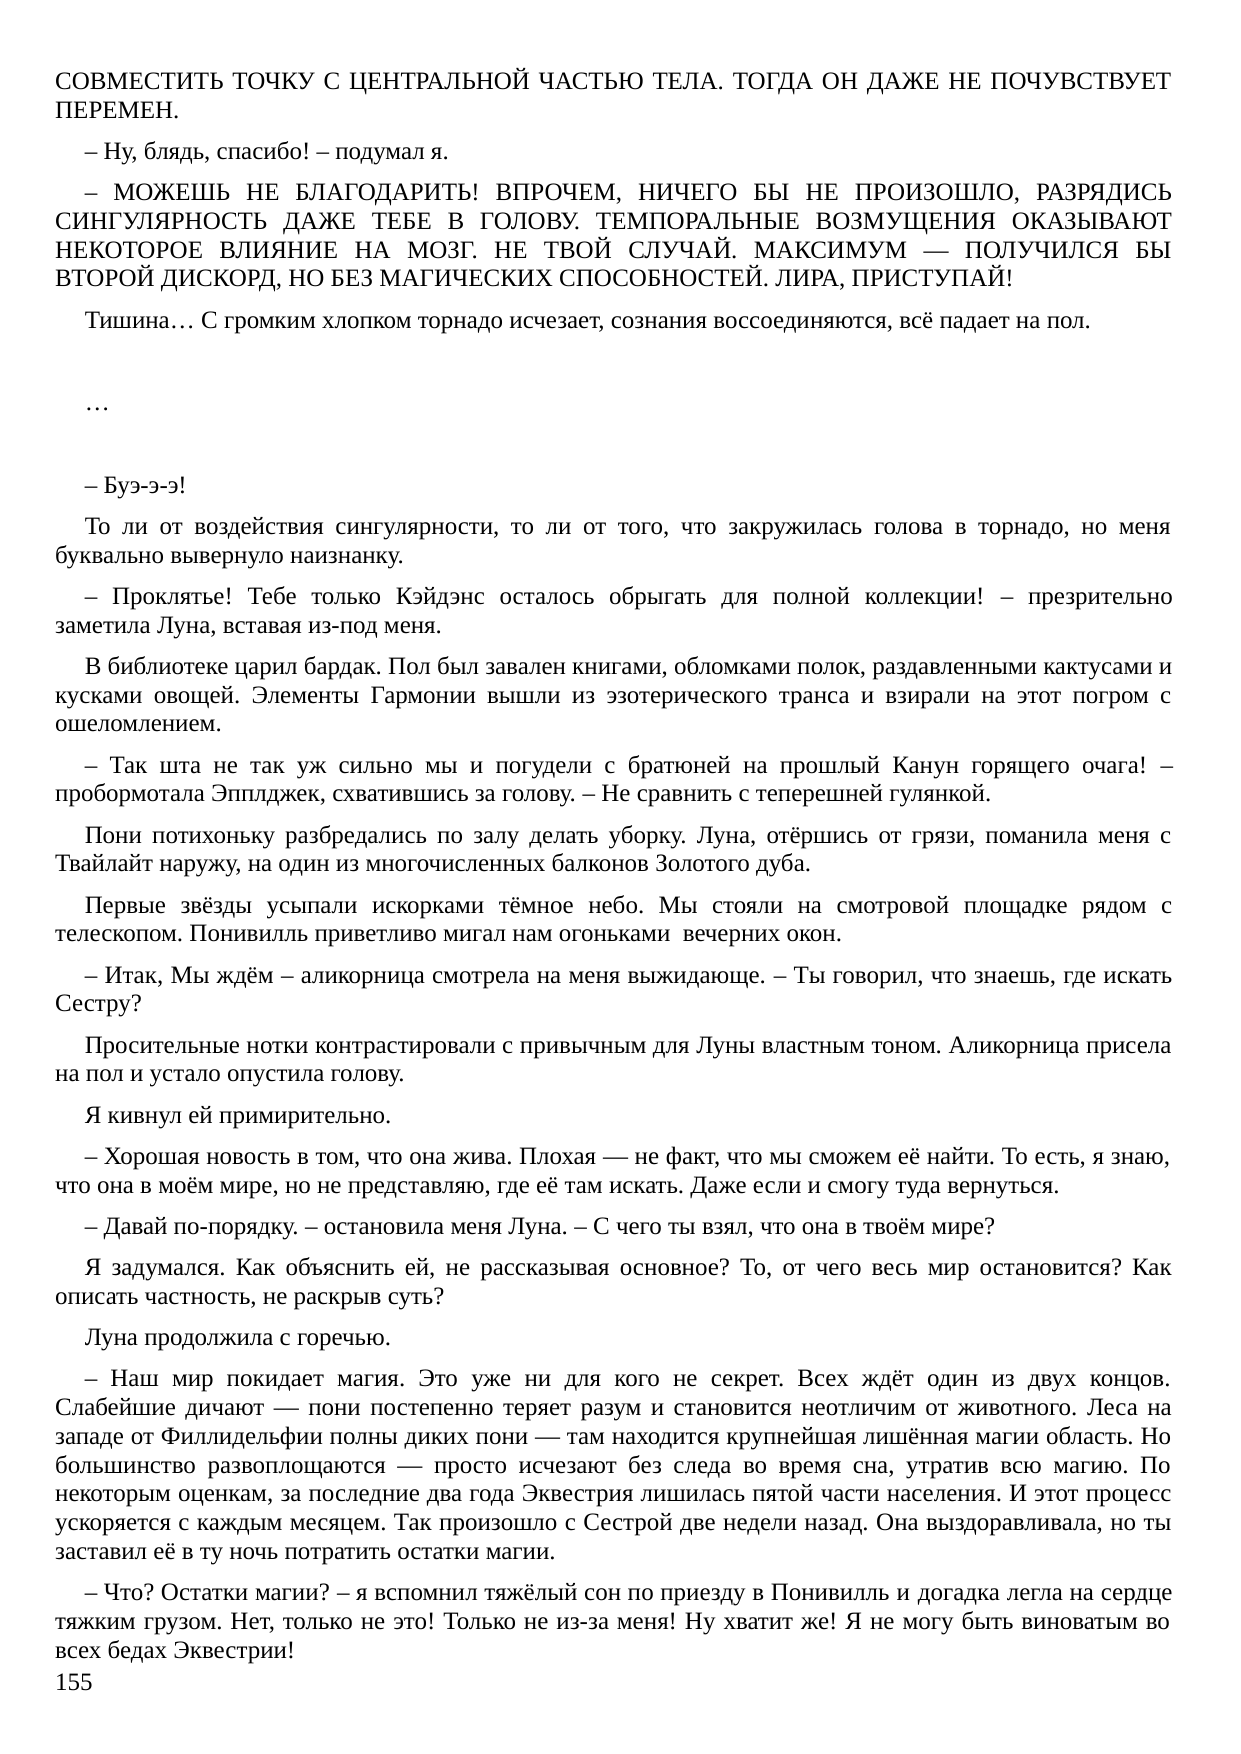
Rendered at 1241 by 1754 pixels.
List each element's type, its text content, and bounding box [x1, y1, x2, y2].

text Тишина… С громким хлопком торнадо исчезает, сознания воссоединяются, всё падает на пол. [55, 305, 1173, 333]
text – Итак, Мы ждём – аликорница смотрела на меня выжидающе. – Ты говорил, что знаешь, где искать Сестру? [55, 960, 1173, 1017]
text Первые звёзды усыпали искорками тёмное небо. Мы стояли на смотровой площадке рядом с телескопом. Понивилль приветливо мигал нам огоньками вечерних окон. [55, 890, 1173, 947]
text – Буэ-э-э! [55, 470, 1173, 498]
text – Ну, блядь, спасибо! – подумал я. [55, 136, 1173, 165]
text Я задумался. Как объяснить ей, не рассказывая основное? То, от чего весь мир остановится? Как описать частность, не раскрыв суть? [55, 1252, 1173, 1310]
text … [55, 387, 1173, 416]
text – Хорошая новость в том, что она жива. Плохая — не факт, что мы сможем её найти. То есть, я знаю, что она в моём мире, но не представляю, где её там искать. Даже если и смогу туда вернуться. [55, 1141, 1173, 1198]
text Я кивнул ей примирительно. [55, 1100, 1173, 1128]
text Пони потихоньку разбредались по залу делать уборку. Луна, отёршись от грязи, поманила меня с Твайлайт наружу, на один из многочисленных балконов Золотого дуба. [55, 820, 1173, 877]
text В библиотеке царил бардак. Пол был завален книгами, обломками полок, раздавленными кактусами и кусками овощей. Элементы Гармонии вышли из эзотерического транса и взирали на этот погром с ошеломлением. [55, 651, 1173, 737]
text – Что? Остатки магии? – я вспомнил тяжёлый сон по приезду в Понивилль и догадка легла на сердце тяжким грузом. Нет, только не это! Только не из-за меня! Ну хватит же! Я не могу быть виноватым во всех бедах Эквестрии! [55, 1577, 1173, 1663]
text – Проклятье! Тебе только Кэйдэнс осталось обрыгать для полной коллекции! – презрительно заметила Луна, вставая из-под меня. [55, 581, 1173, 638]
text – МОЖЕШЬ НЕ БЛАГОДАРИТЬ! ВПРОЧЕМ, НИЧЕГО БЫ НЕ ПРОИЗОШЛО, РАЗРЯДИСЬ СИНГУЛЯРНОСТЬ ДАЖЕ ТЕБЕ В ГОЛОВУ. ТЕМПОРАЛЬНЫЕ ВОЗМУЩЕНИЯ ОКАЗЫВАЮТ НЕКОТОРОЕ ВЛИЯНИЕ НА МОЗГ. НЕ ТВОЙ СЛУЧАЙ. МАКСИМУМ — ПОЛУЧИЛСЯ БЫ ВТОРОЙ ДИСКОРД, НО БЕЗ МАГИЧЕСКИХ СПОСОБНОСТЕЙ. ЛИРА, ПРИСТУПАЙ! [55, 177, 1173, 292]
text – Давай по-порядку. – остановила меня Луна. – С чего ты взял, что она в твоём мире? [55, 1211, 1173, 1240]
text СОВМЕСТИТЬ ТОЧКУ С ЦЕНТРАЛЬНОЙ ЧАСТЬЮ ТЕЛА. ТОГДА ОН ДАЖЕ НЕ ПОЧУВСТВУЕТ ПЕРЕМЕН. [55, 66, 1173, 123]
text – Наш мир покидает магия. Это уже ни для кого не секрет. Всех ждёт один из двух концов. Слабейшие дичают — пони постепенно теряет разум и становится неотличим от животного. Леса на западе от Филлидельфии полны диких пони — там находится крупнейшая лишённая магии область. Но большинство развоплощаются — просто исчезают без следа во время сна, утратив всю магию. По некоторым оценкам, за последние два года Эквестрия лишилась пятой части населения. И этот процесс ускоряется с каждым месяцем. Так произошло с Сестрой две недели назад. Она выздоравливала, но ты заставил её в ту ночь потратить остатки магии. [55, 1363, 1173, 1565]
text – Так шта не так уж сильно мы и погудели с братюней на прошлый Канун горящего очага! – пробормотала Эпплджек, схватившись за голову. – Не сравнить с теперешней гулянкой. [55, 750, 1173, 807]
text Луна продолжила с горечью. [55, 1322, 1173, 1351]
text То ли от воздействия сингулярности, то ли от того, что закружилась голова в торнадо, но меня буквально вывернуло наизнанку. [55, 511, 1173, 568]
text Просительные нотки контрастировали с привычным для Луны властным тоном. Аликорница присела на пол и устало опустила голову. [55, 1030, 1173, 1087]
